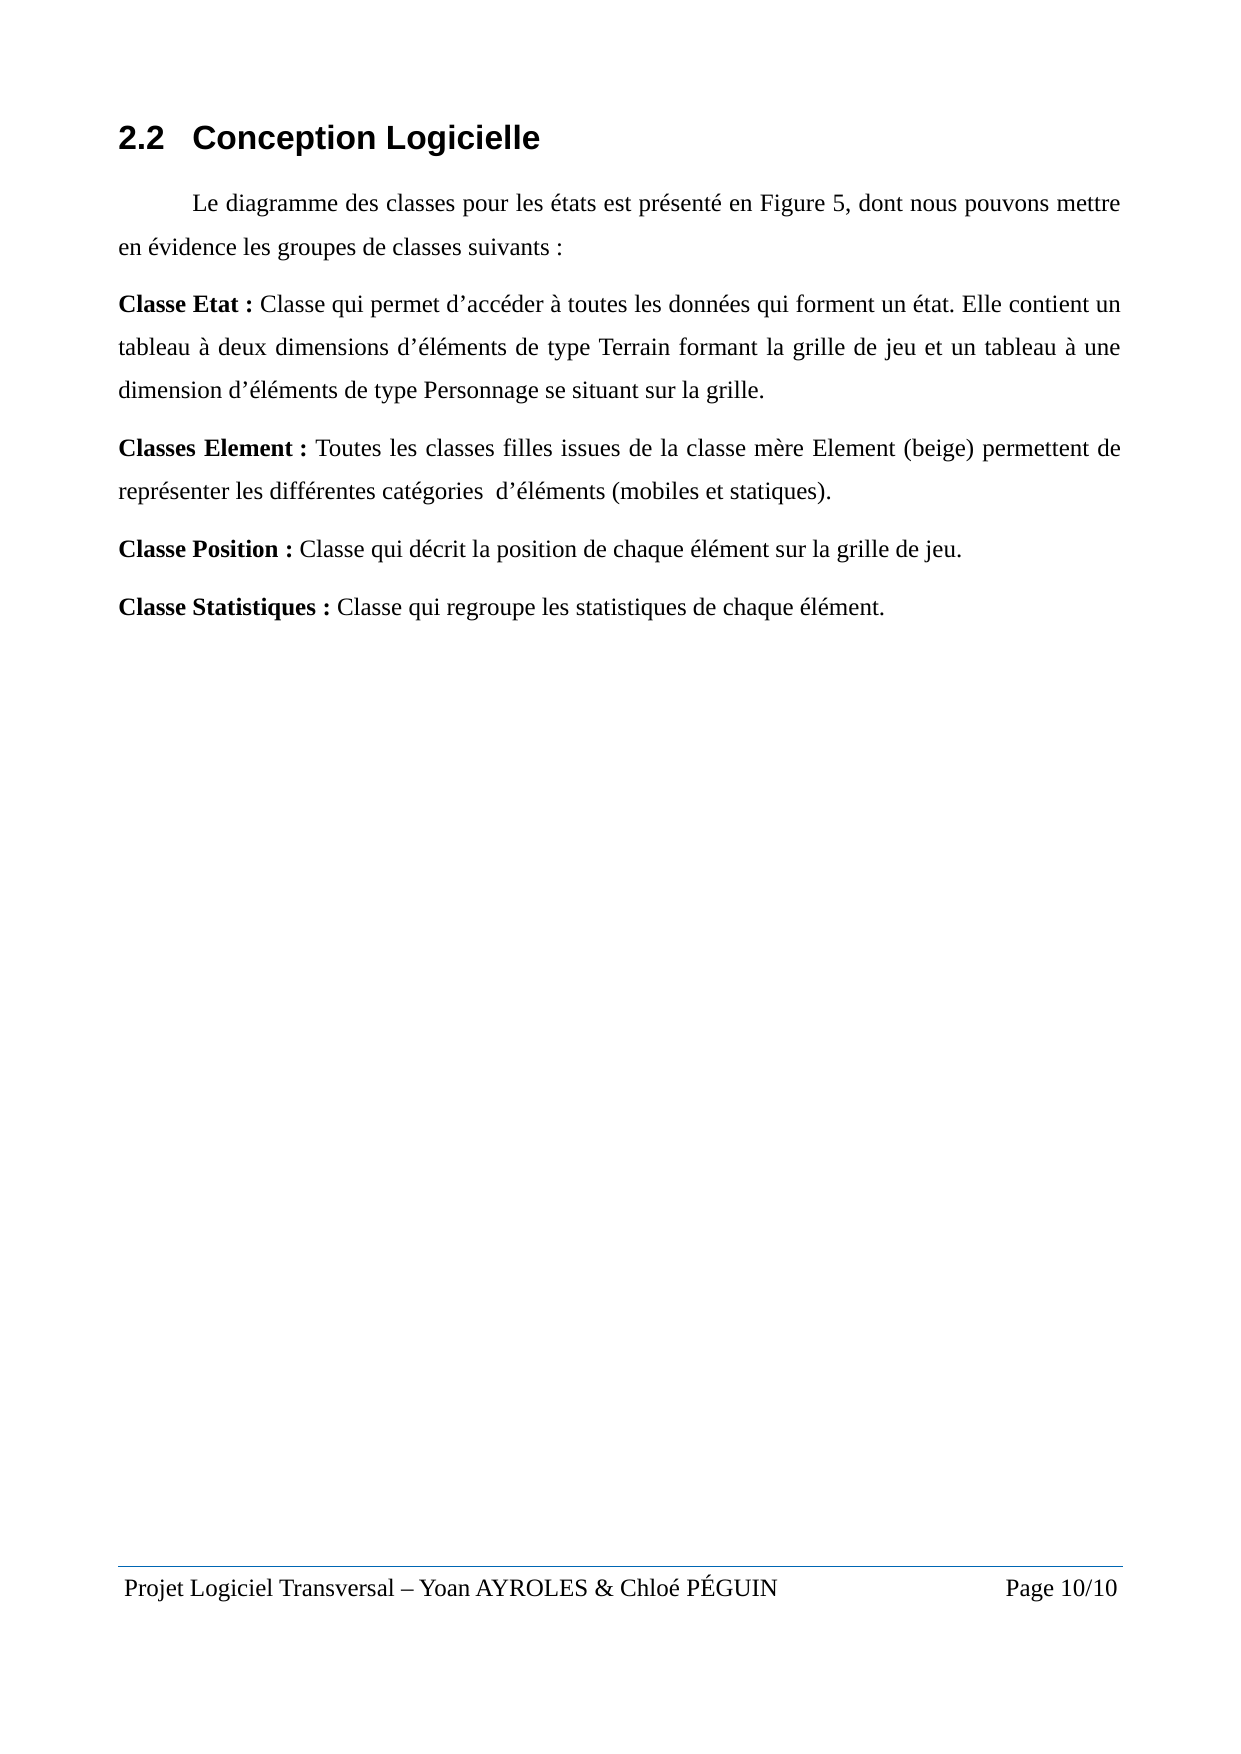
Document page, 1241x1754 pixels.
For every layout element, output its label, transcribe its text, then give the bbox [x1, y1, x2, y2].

text Le diagramme des classes pour les états est présenté en Figure 5, dont nous pouvons mettre en évidence les groupes de classes suivants : [118, 188, 1122, 260]
text Classe Position : Classe qui décrit la position de chaque élément sur la grille de jeu. [118, 534, 1122, 563]
text Classe Etat : Classe qui permet d’accéder à toutes les données qui forment un état. Elle contient un tableau à deux dimensions d’éléments de type Terrain formant la grille de jeu et un tableau à une dimension d’éléments de type Personnage se situant sur la grille. [118, 289, 1122, 404]
text Classes Element : Toutes les classes filles issues de la classe mère Element (beige) permettent de représenter les différentes catégories d’éléments (mobiles et statiques). [118, 433, 1122, 505]
text Classe Statistiques : Classe qui regroupe les statistiques de chaque élément. [118, 592, 1122, 621]
subtitle Conception Logicielle [118, 118, 1122, 157]
